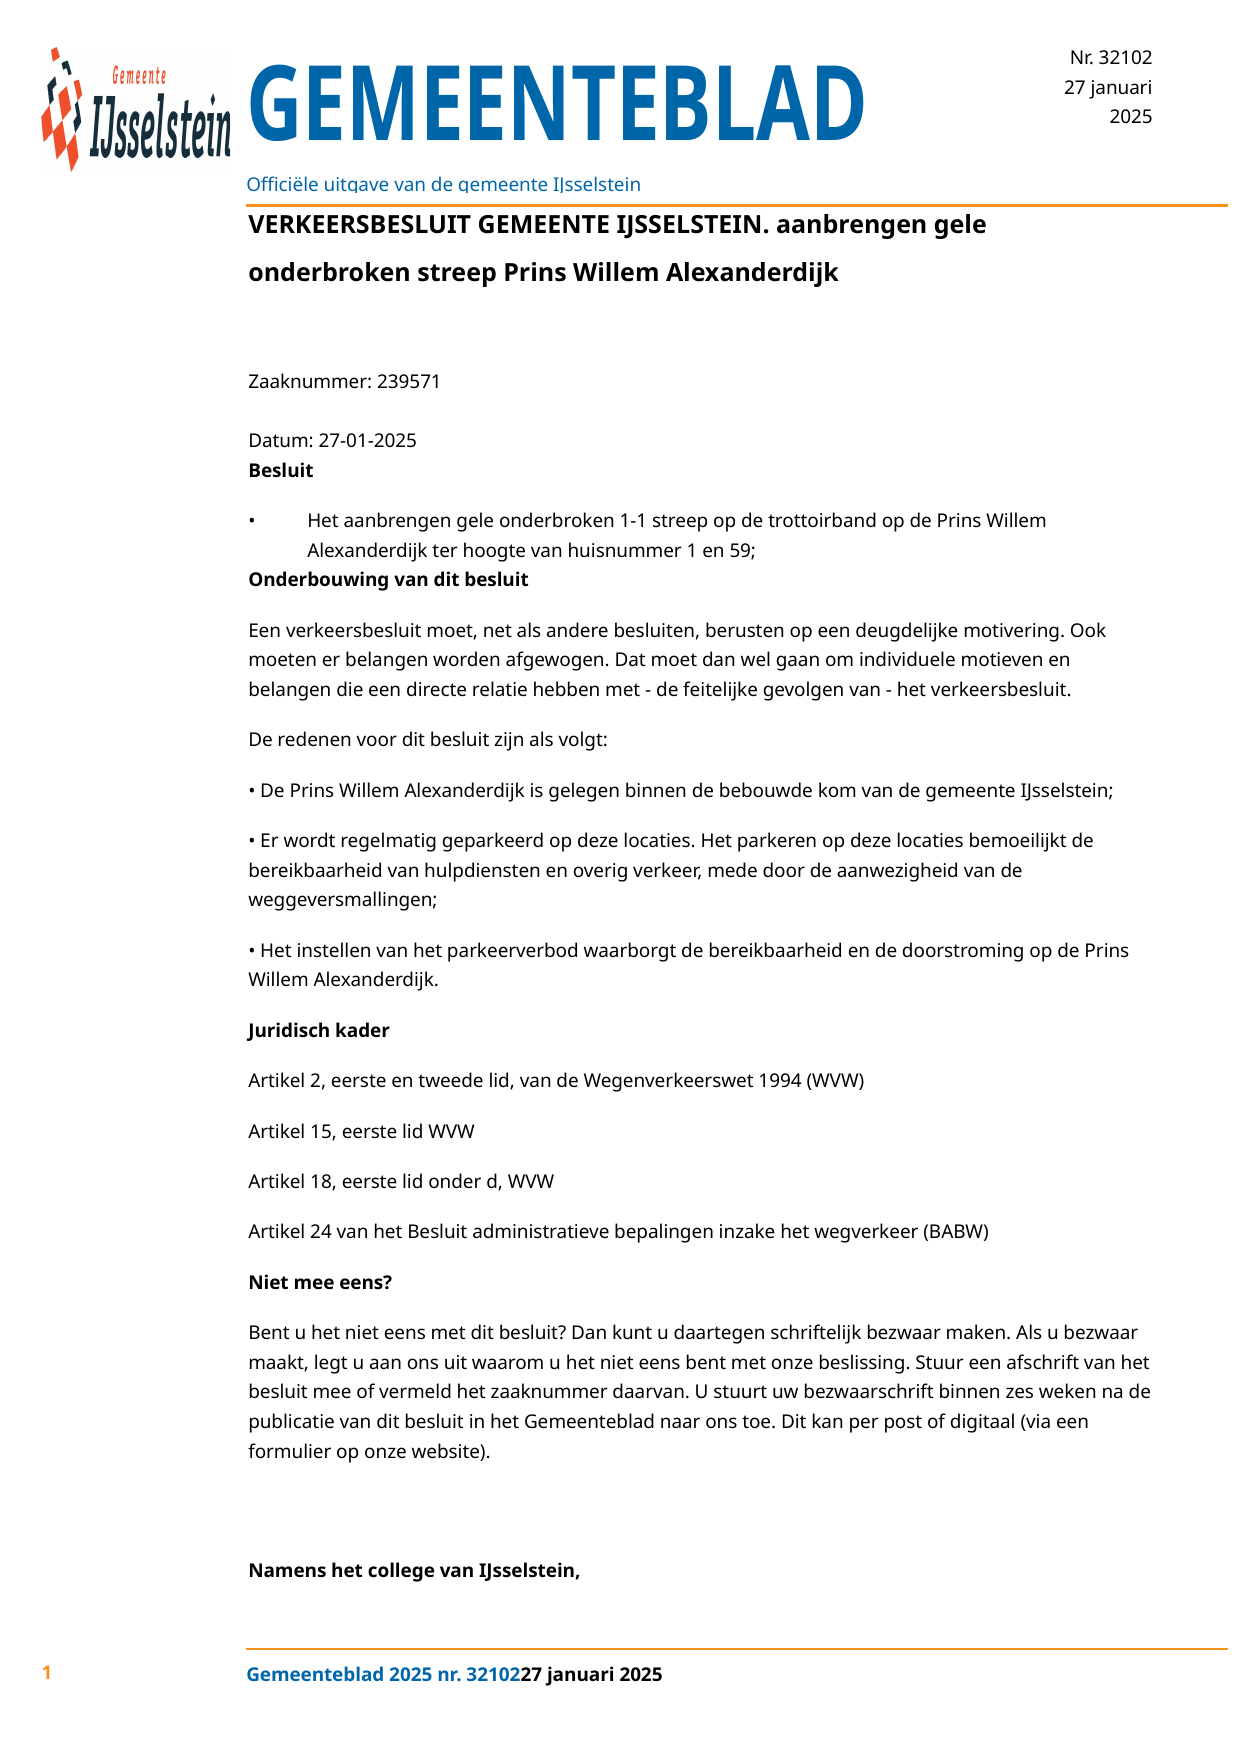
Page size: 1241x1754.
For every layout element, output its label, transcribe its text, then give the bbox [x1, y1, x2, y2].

text Een verkeersbesluit moet, net als andere besluiten, berusten op een deugdelijke motivering. Ook moeten er belangen worden afgewogen. Dat moet dan wel gaan om individuele motieven en belangen die een directe relatie hebben met - de feitelijke gevolgen van - het verkeersbesluit. [248, 617, 1152, 702]
text Niet mee eens? [248, 1269, 1152, 1295]
text • Er wordt regelmatig geparkeerd op deze locaties. Het parkeren op deze locaties bemoeilijkt de bereikbaarheid van hulpdiensten en overig verkeer, mede door de aanwezigheid van de weggeversmallingen; [248, 827, 1152, 912]
list Het aanbrengen gele onderbroken 1-1 streep op de trottoirband op de Prins Willem Alexanderdijk ter hoogte van huisnummer 1 en 59; [248, 507, 1152, 563]
text • Het instellen van het parkeerverbod waarborgt de bereikbaarheid en de doorstroming op de Prins Willem Alexanderdijk. [248, 937, 1152, 992]
text Besluit [248, 457, 1152, 483]
text Juridisch kader [248, 1017, 1152, 1043]
text Datum: 27-01-2025 [248, 427, 1152, 453]
text Zaaknummer: 239571 [248, 368, 1152, 394]
text Artikel 15, eerste lid WVW [248, 1118, 1152, 1143]
text Artikel 24 van het Besluit administratieve bepalingen inzake het wegverkeer (BABW) [248, 1219, 1152, 1244]
text Onderbouwing van dit besluit [248, 567, 1152, 592]
text Artikel 2, eerste en tweede lid, van de Wegenverkeerswet 1994 (WVW) [248, 1067, 1152, 1093]
text De redenen voor dit besluit zijn als volgt: [248, 727, 1152, 752]
picture [41, 47, 231, 172]
text Bent u het niet eens met dit besluit? Dan kunt u daartegen schriftelijk bezwaar maken. Als u bezwaar maakt, legt u aan ons uit waarom u het niet eens bent met onze beslissing. Stuur een afschrift van het besluit mee of vermeld het zaaknummer daarvan. U stuurt uw bezwaarschrift binnen zes weken na de publicatie van dit besluit in het Gemeenteblad naar ons toe. Dit kan per post of digitaal (via een formulier op onze website). [248, 1319, 1152, 1463]
text • De Prins Willem Alexanderdijk is gelegen binnen de bebouwde kom van de gemeente IJsselstein; [248, 777, 1152, 803]
text VERKEERSBESLUIT GEMEENTE IJSSELSTEIN. aanbrengen gele onderbroken streep Prins Willem Alexanderdijk [248, 207, 1152, 288]
text Namens het college van IJsselstein, [248, 1562, 1152, 1581]
text Artikel 18, eerste lid onder d, WVW [248, 1168, 1152, 1194]
